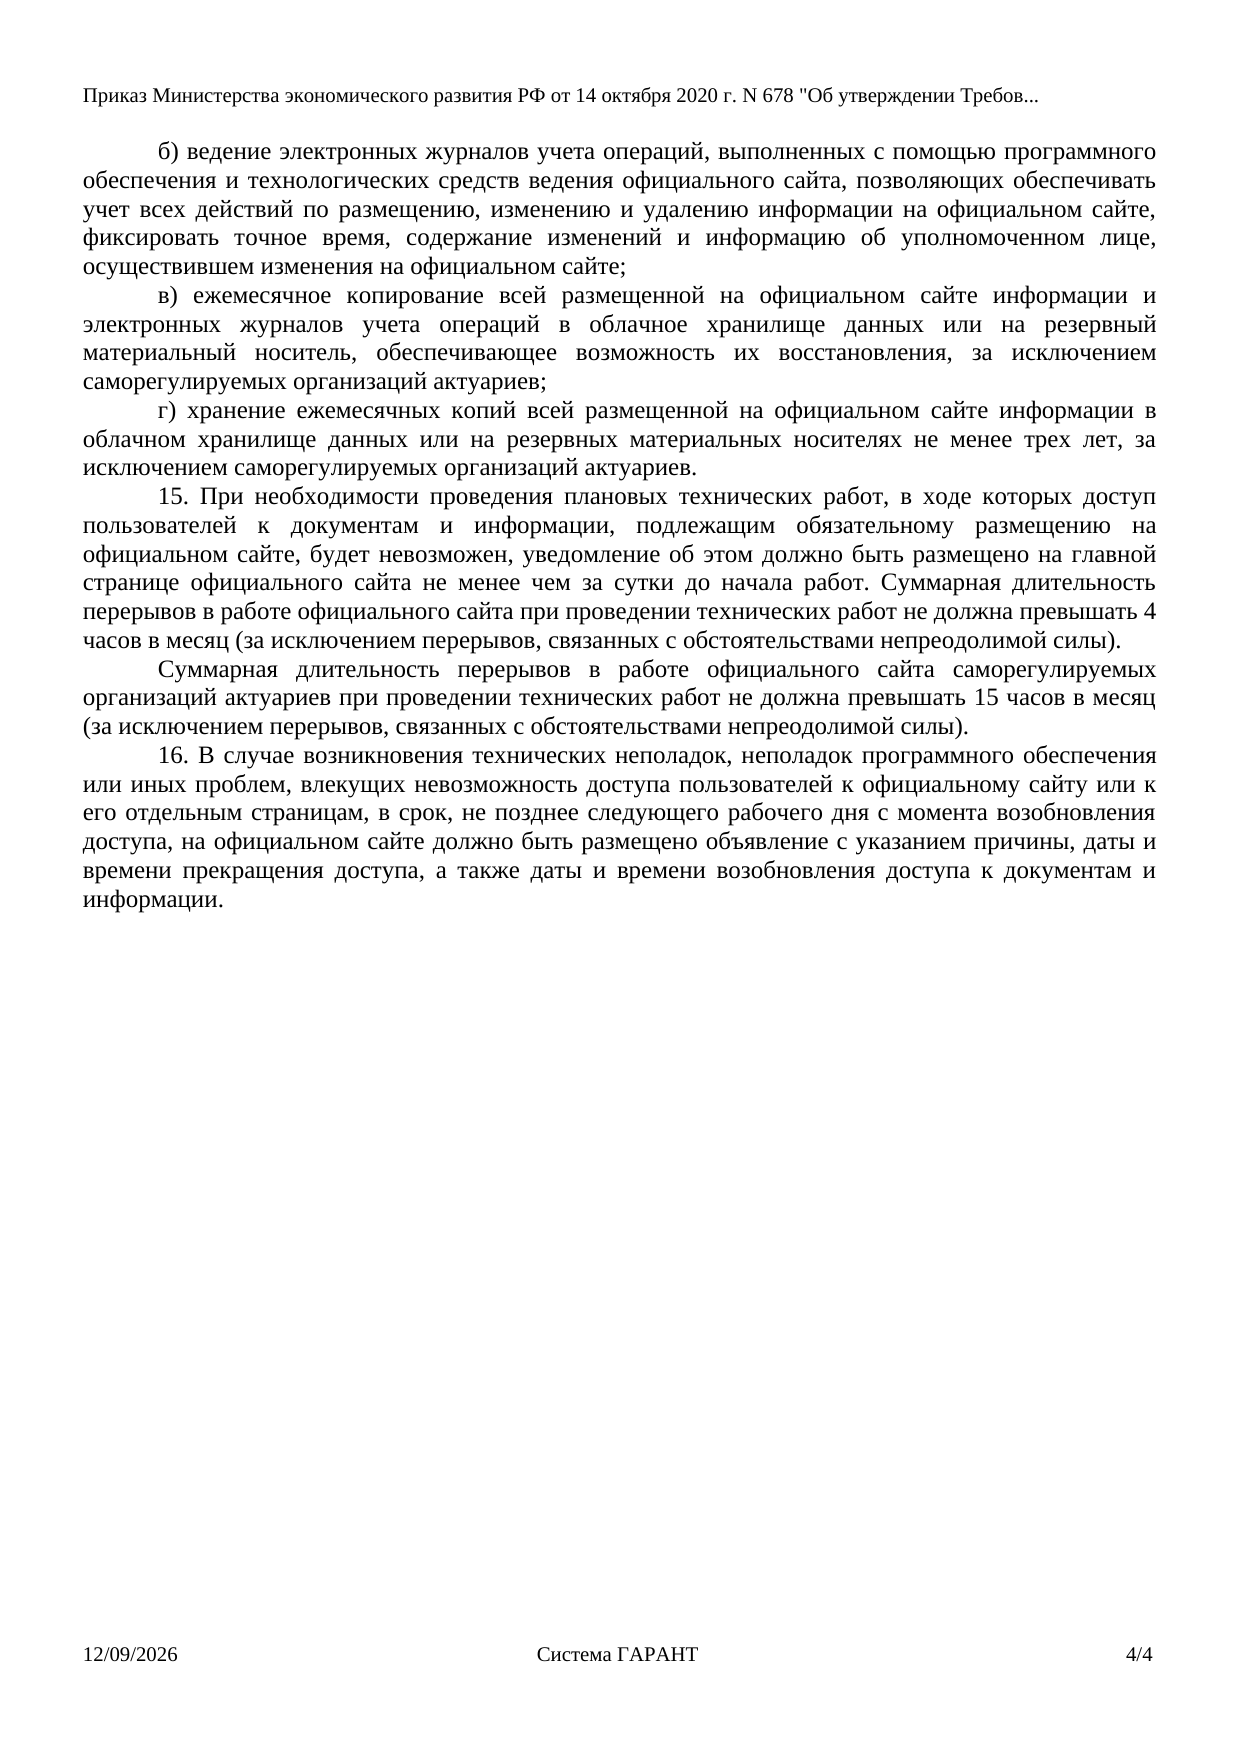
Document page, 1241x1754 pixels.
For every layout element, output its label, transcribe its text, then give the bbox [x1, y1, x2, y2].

text б) ведение электронных журналов учета операций, выполненных с помощью программного обеспечения и технологических средств ведения официального сайта, позволяющих обеспечивать учет всех действий по размещению, изменению и удалению информации на официальном сайте, фиксировать точное время, содержание изменений и информацию об уполномоченном лице, осуществившем изменения на официальном сайте; [83, 136, 1157, 280]
text Суммарная длительность перерывов в работе официального сайта саморегулируемых организаций актуариев при проведении технических работ не должна превышать 15 часов в месяц (за исключением перерывов, связанных с обстоятельствами непреодолимой силы). [83, 654, 1157, 740]
text г) хранение ежемесячных копий всей размещенной на официальном сайте информации в облачном хранилище данных или на резервных материальных носителях не менее трех лет, за исключением саморегулируемых организаций актуариев. [83, 395, 1157, 481]
text в) ежемесячное копирование всей размещенной на официальном сайте информации и электронных журналов учета операций в облачное хранилище данных или на резервный материальный носитель, обеспечивающее возможность их восстановления, за исключением саморегулируемых организаций актуариев; [83, 280, 1157, 395]
text 16. В случае возникновения технических неполадок, неполадок программного обеспечения или иных проблем, влекущих невозможность доступа пользователей к официальному сайту или к его отдельным страницам, в срок, не позднее следующего рабочего дня с момента возобновления доступа, на официальном сайте должно быть размещено объявление с указанием причины, даты и времени прекращения доступа, а также даты и времени возобновления доступа к документам и информации. [83, 740, 1157, 912]
text 15. При необходимости проведения плановых технических работ, в ходе которых доступ пользователей к документам и информации, подлежащим обязательному размещению на официальном сайте, будет невозможен, уведомление об этом должно быть размещено на главной странице официального сайта не менее чем за сутки до начала работ. Суммарная длительность перерывов в работе официального сайта при проведении технических работ не должна превышать 4 часов в месяц (за исключением перерывов, связанных с обстоятельствами непреодолимой силы). [83, 481, 1157, 654]
